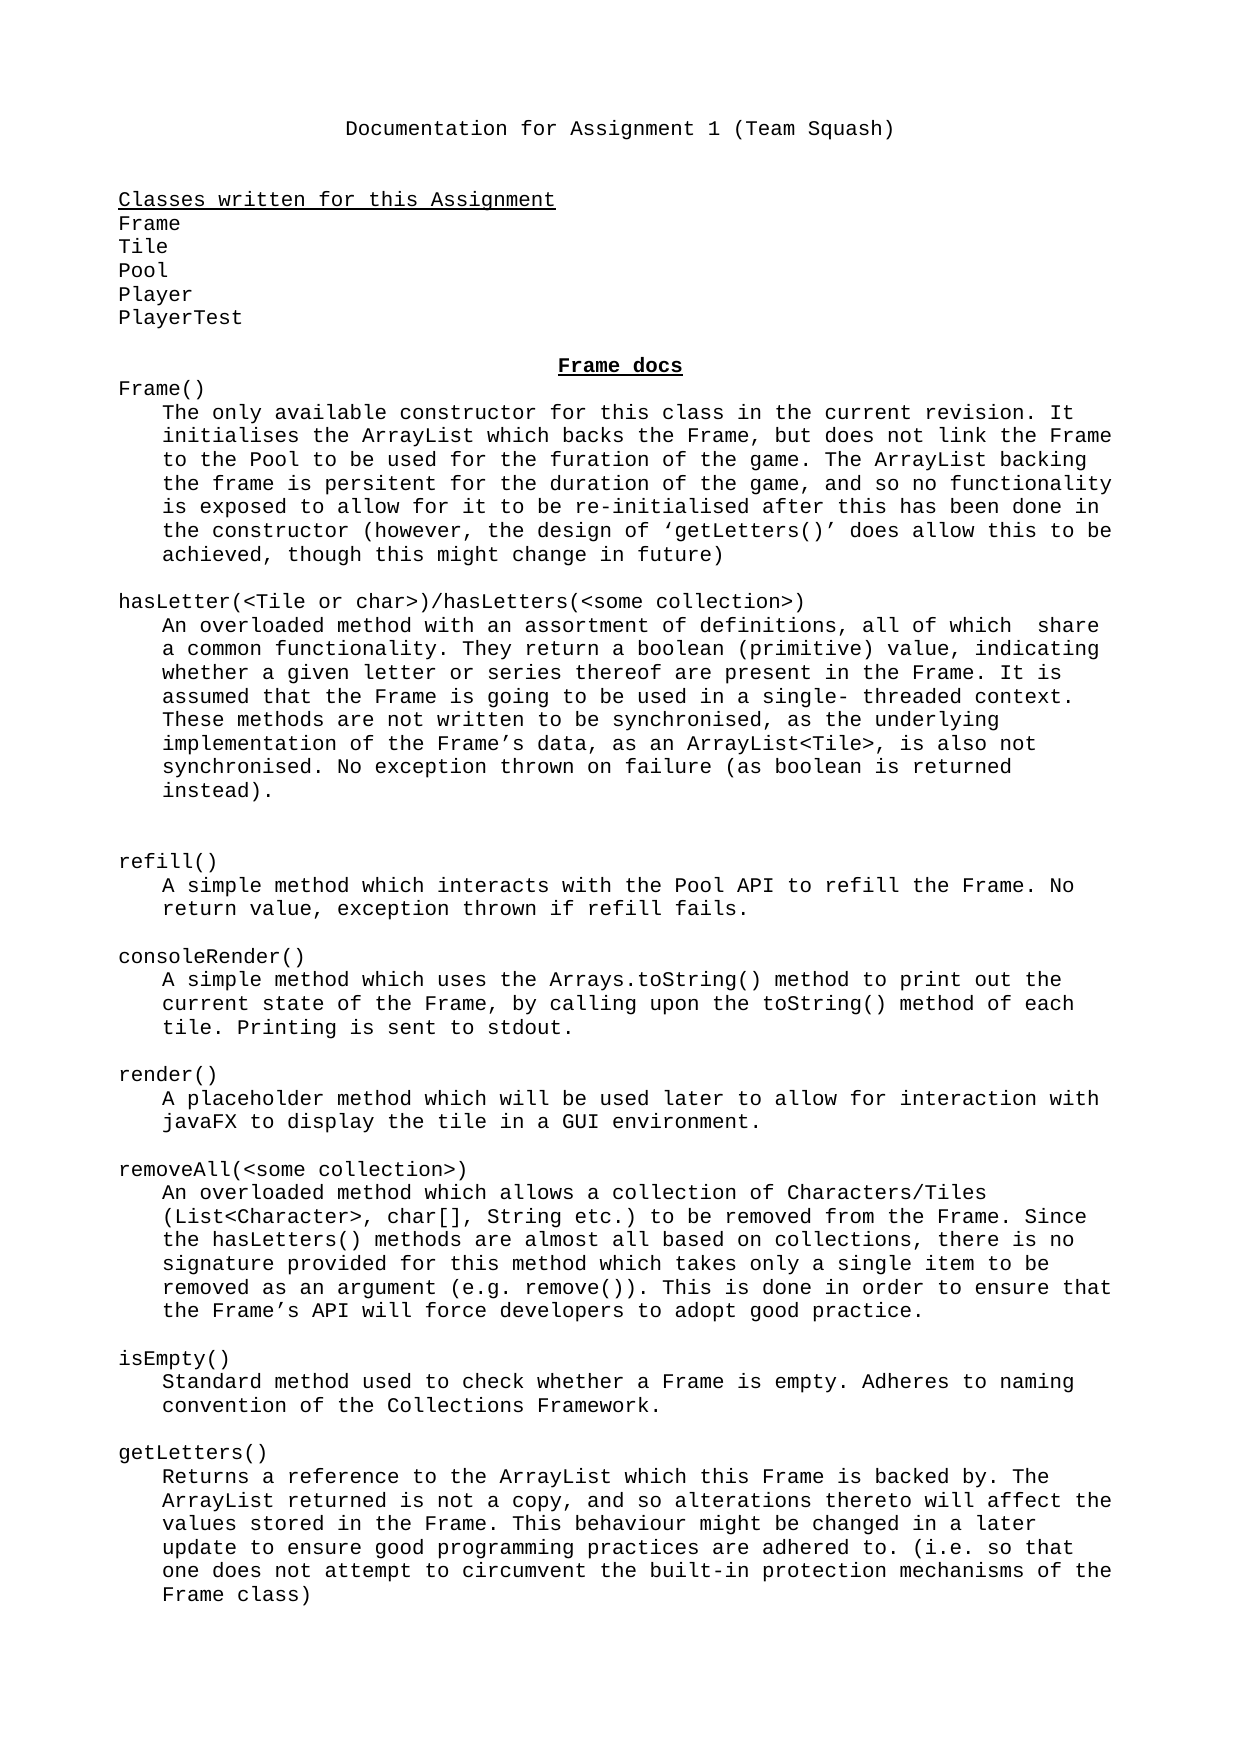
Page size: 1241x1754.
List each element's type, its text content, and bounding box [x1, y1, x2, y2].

text An overloaded method with an assortment of definitions, all of which share a common functionality. They return a boolean (primitive) value, indicating whether a given letter or series thereof are present in the Frame. It is assumed that the Frame is going to be used in a single- threaded context. These methods are not written to be synchronised, as the underlying implementation of the Frame’s data, as an ArrayList<Tile>, is also not synchronised. No exception thrown on failure (as boolean is returned instead). [162, 615, 1122, 804]
text Frame docs [118, 354, 1122, 378]
text isEmpty() [118, 1348, 1122, 1371]
text render() [118, 1064, 1122, 1088]
text getLetters() [118, 1442, 1122, 1466]
text consoleRender() [118, 946, 1122, 969]
text A simple method which interacts with the Pool API to refill the Frame. No return value, exception thrown if refill fails. [162, 875, 1122, 922]
text hasLetter(<Tile or char>)/hasLetters(<some collection>) [118, 591, 1122, 615]
text A simple method which uses the Arrays.toString() method to print out the current state of the Frame, by calling upon the toString() method of each tile. Printing is sent to stdout. [162, 969, 1122, 1040]
text A placeholder method which will be used later to allow for interaction with javaFX to display the tile in a GUI environment. [162, 1088, 1122, 1135]
text Player [118, 284, 1122, 307]
text Frame [118, 213, 1122, 236]
text An overloaded method which allows a collection of Characters/Tiles (List<Character>, char[], String etc.) to be removed from the Frame. Since the hasLetters() methods are almost all based on collections, there is no signature provided for this method which takes only a single item to be removed as an argument (e.g. remove()). This is done in order to ensure that the Frame’s API will force developers to adopt good practice. [162, 1182, 1122, 1324]
text Pool [118, 260, 1122, 284]
text Returns a reference to the ArrayList which this Frame is backed by. The ArrayList returned is not a copy, and so alterations thereto will affect the values stored in the Frame. This behaviour might be changed in a later update to ensure good programming practices are adhered to. (i.e. so that one does not attempt to circumvent the built-in protection mechanisms of the Frame class) [162, 1466, 1122, 1608]
text Tile [118, 236, 1122, 260]
text Standard method used to check whether a Frame is empty. Adheres to naming convention of the Collections Framework. [162, 1371, 1122, 1419]
text The only available constructor for this class in the current revision. It initialises the ArrayList which backs the Frame, but does not link the Frame to the Pool to be used for the furation of the game. The ArrayList backing the frame is persitent for the duration of the game, and so no functionality is exposed to allow for it to be re-initialised after this has been done in the constructor (however, the design of ‘getLetters()’ does allow this to be achieved, though this might change in future) [162, 402, 1122, 567]
text refill() [118, 851, 1122, 875]
text Documentation for Assignment 1 (Team Squash) [118, 118, 1122, 142]
text Classes written for this Assignment [118, 189, 1122, 213]
text Frame() [118, 378, 1122, 402]
text removeAll(<some collection>) [118, 1158, 1122, 1182]
text PlayerTest [118, 307, 1122, 331]
